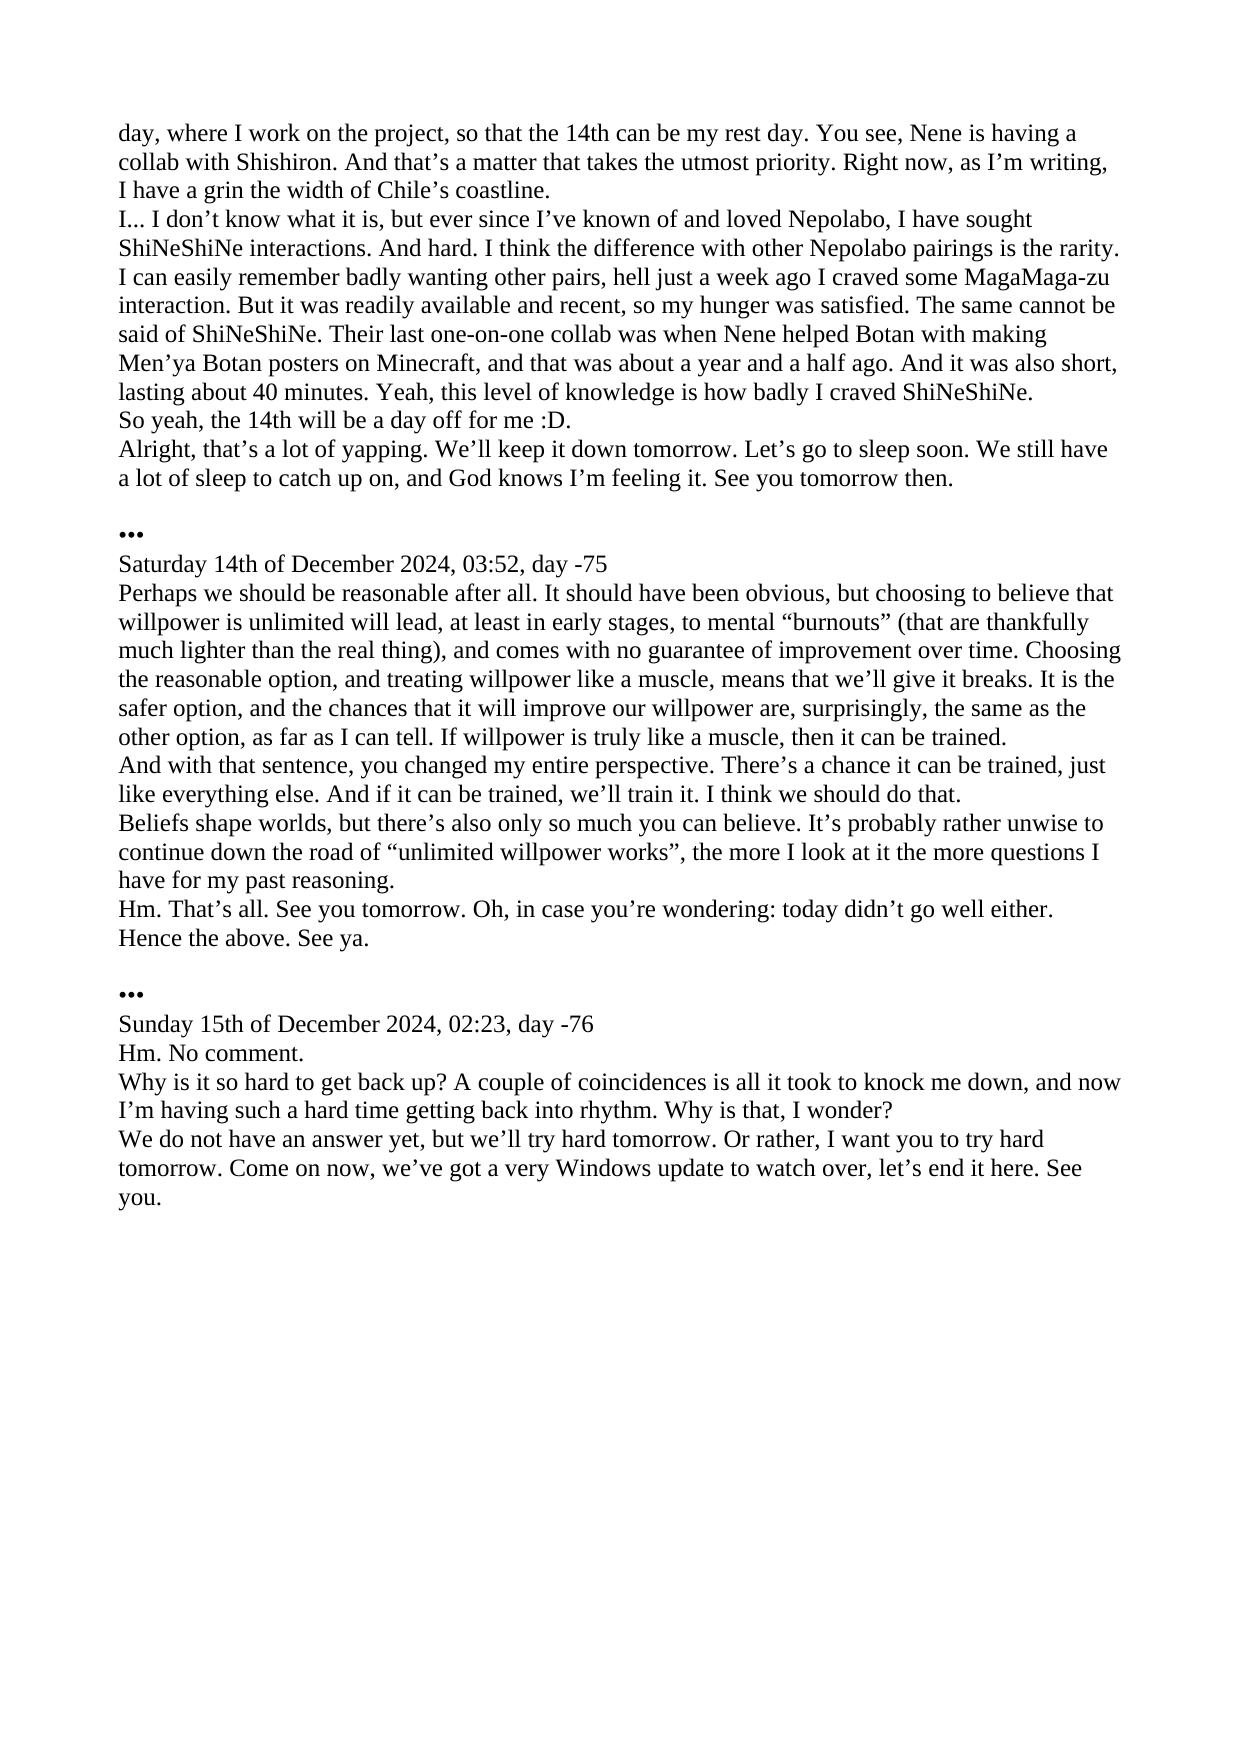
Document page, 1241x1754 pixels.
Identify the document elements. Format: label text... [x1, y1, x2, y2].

text Beliefs shape worlds, but there’s also only so much you can believe. It’s probably rather unwise to continue down the road of “unlimited willpower works”, the more I look at it the more questions I have for my past reasoning. [118, 808, 1122, 894]
text ••• [118, 981, 1122, 1009]
text day, where I work on the project, so that the 14th can be my rest day. You see, Nene is having a collab with Shishiron. And that’s a matter that takes the utmost priority. Right now, as I’m writing, I have a grin the width of Chile’s coastline. [118, 118, 1122, 204]
text And with that sentence, you changed my entire perspective. There’s a chance it can be trained, just like everything else. And if it can be trained, we’ll train it. I think we should do that. [118, 751, 1122, 808]
text Sunday 15th of December 2024, 02:23, day -76 [118, 1009, 1122, 1038]
text Hm. No comment. [118, 1038, 1122, 1067]
text I... I don’t know what it is, but ever since I’ve known of and loved Nepolabo, I have sought ShiNeShiNe interactions. And hard. I think the difference with other Nepolabo pairings is the rarity. I can easily remember badly wanting other pairs, hell just a week ago I craved some MagaMaga-zu interaction. But it was readily available and recent, so my hunger was satisfied. The same cannot be said of ShiNeShiNe. Their last one-on-one collab was when Nene helped Botan with making Men’ya Botan posters on Minecraft, and that was about a year and a half ago. And it was also short, lasting about 40 minutes. Yeah, this level of knowledge is how badly I craved ShiNeShiNe. [118, 204, 1122, 406]
text Hm. That’s all. See you tomorrow. Oh, in case you’re wondering: today didn’t go well either. Hence the above. See ya. [118, 894, 1122, 952]
text Why is it so hard to get back up? A couple of coincidences is all it took to knock me down, and now I’m having such a hard time getting back into rhythm. Why is that, I wonder? [118, 1067, 1122, 1124]
text We do not have an answer yet, but we’ll try hard tomorrow. Or rather, I want you to try hard tomorrow. Come on now, we’ve got a very Windows update to watch over, let’s end it here. See you. [118, 1124, 1122, 1211]
text So yeah, the 14th will be a day off for me :D. [118, 406, 1122, 434]
text Alright, that’s a lot of yapping. We’ll keep it down tomorrow. Let’s go to sleep soon. We still have a lot of sleep to catch up on, and God knows I’m feeling it. See you tomorrow then. [118, 434, 1122, 492]
text ••• [118, 521, 1122, 549]
text Perhaps we should be reasonable after all. It should have been obvious, but choosing to believe that willpower is unlimited will lead, at least in early stages, to mental “burnouts” (that are thankfully much lighter than the real thing), and comes with no guarantee of improvement over time. Choosing the reasonable option, and treating willpower like a muscle, means that we’ll give it breaks. It is the safer option, and the chances that it will improve our willpower are, surprisingly, the same as the other option, as far as I can tell. If willpower is truly like a muscle, then it can be trained. [118, 578, 1122, 751]
text Saturday 14th of December 2024, 03:52, day -75 [118, 549, 1122, 578]
